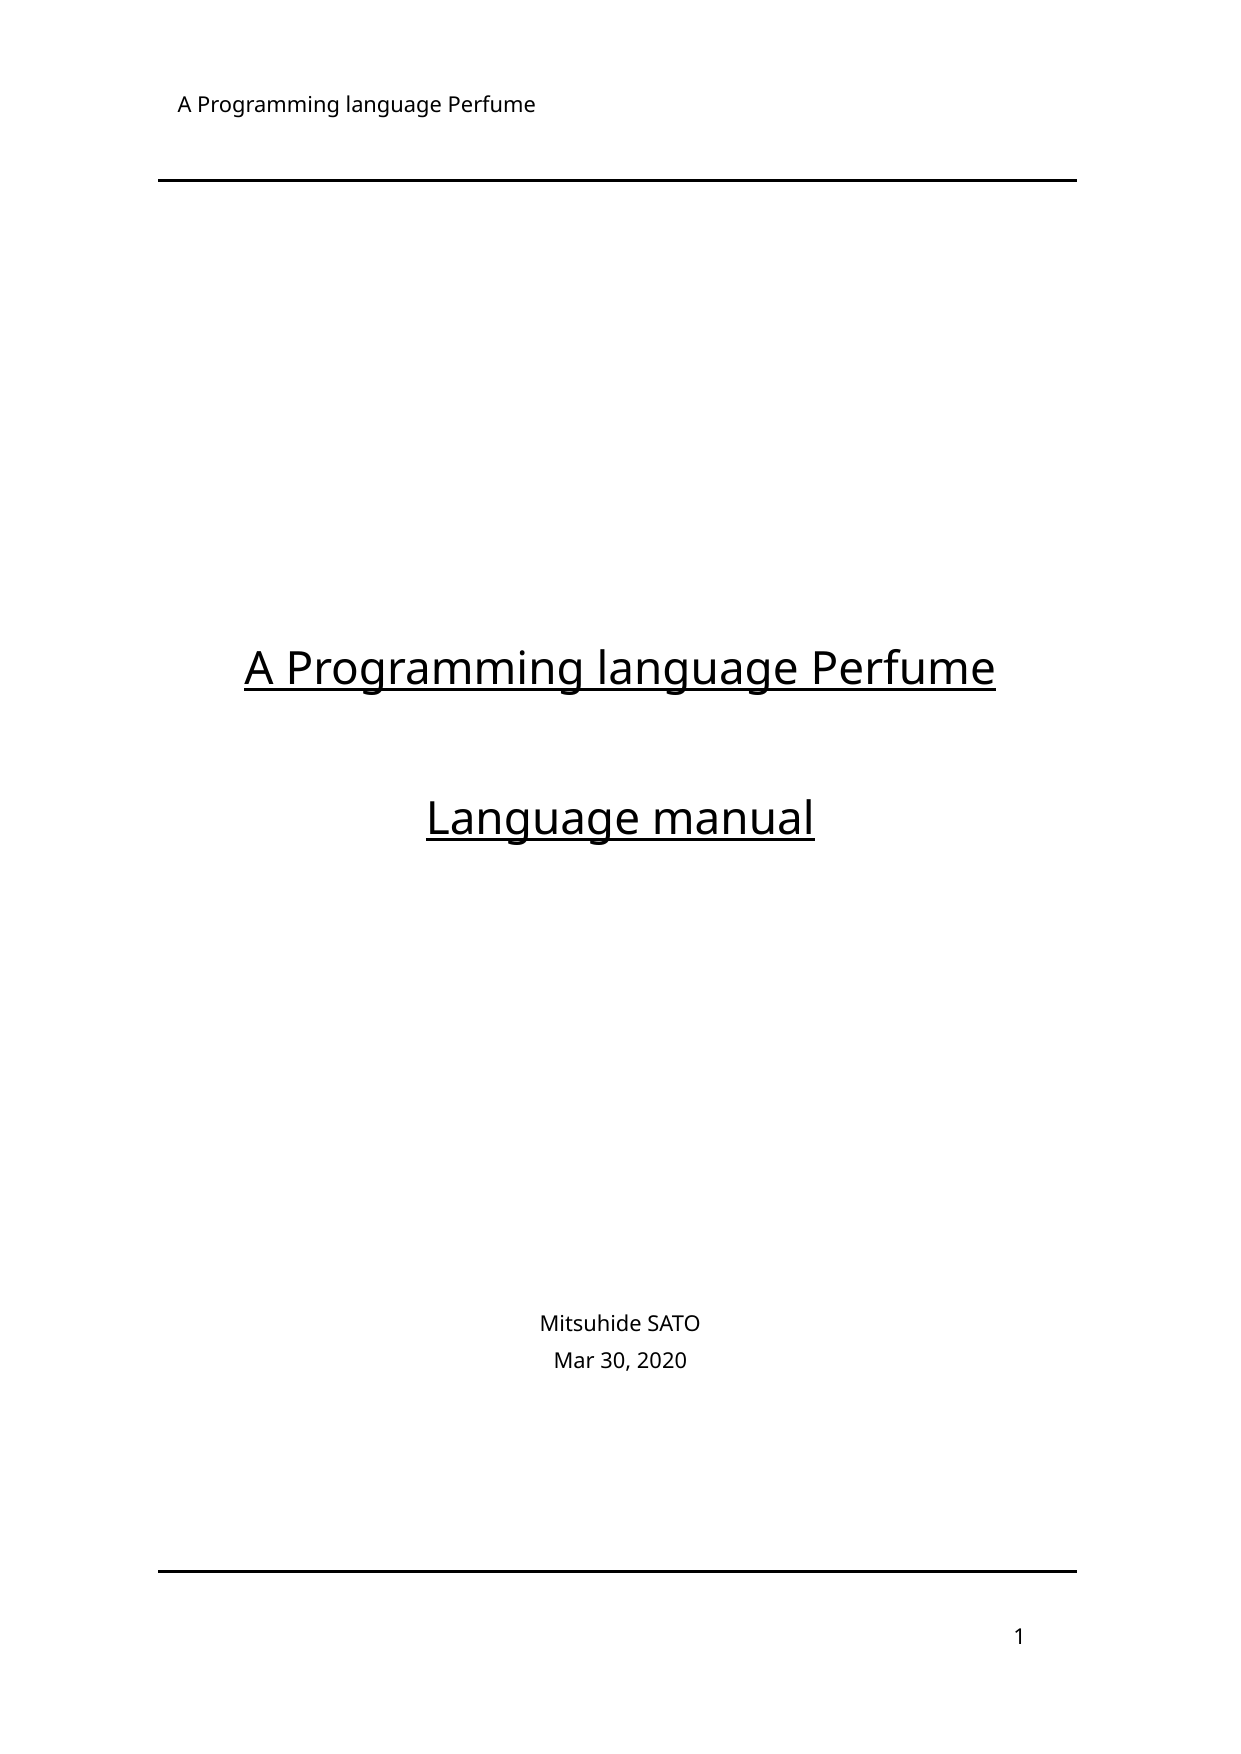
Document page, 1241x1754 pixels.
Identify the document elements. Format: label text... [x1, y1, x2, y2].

text A Programming language Perfume [177, 629, 1063, 704]
text Language manual [177, 779, 1063, 854]
text Mitsuhide SATO [177, 1304, 1063, 1342]
text Mar 30, 2020 [177, 1342, 1063, 1379]
